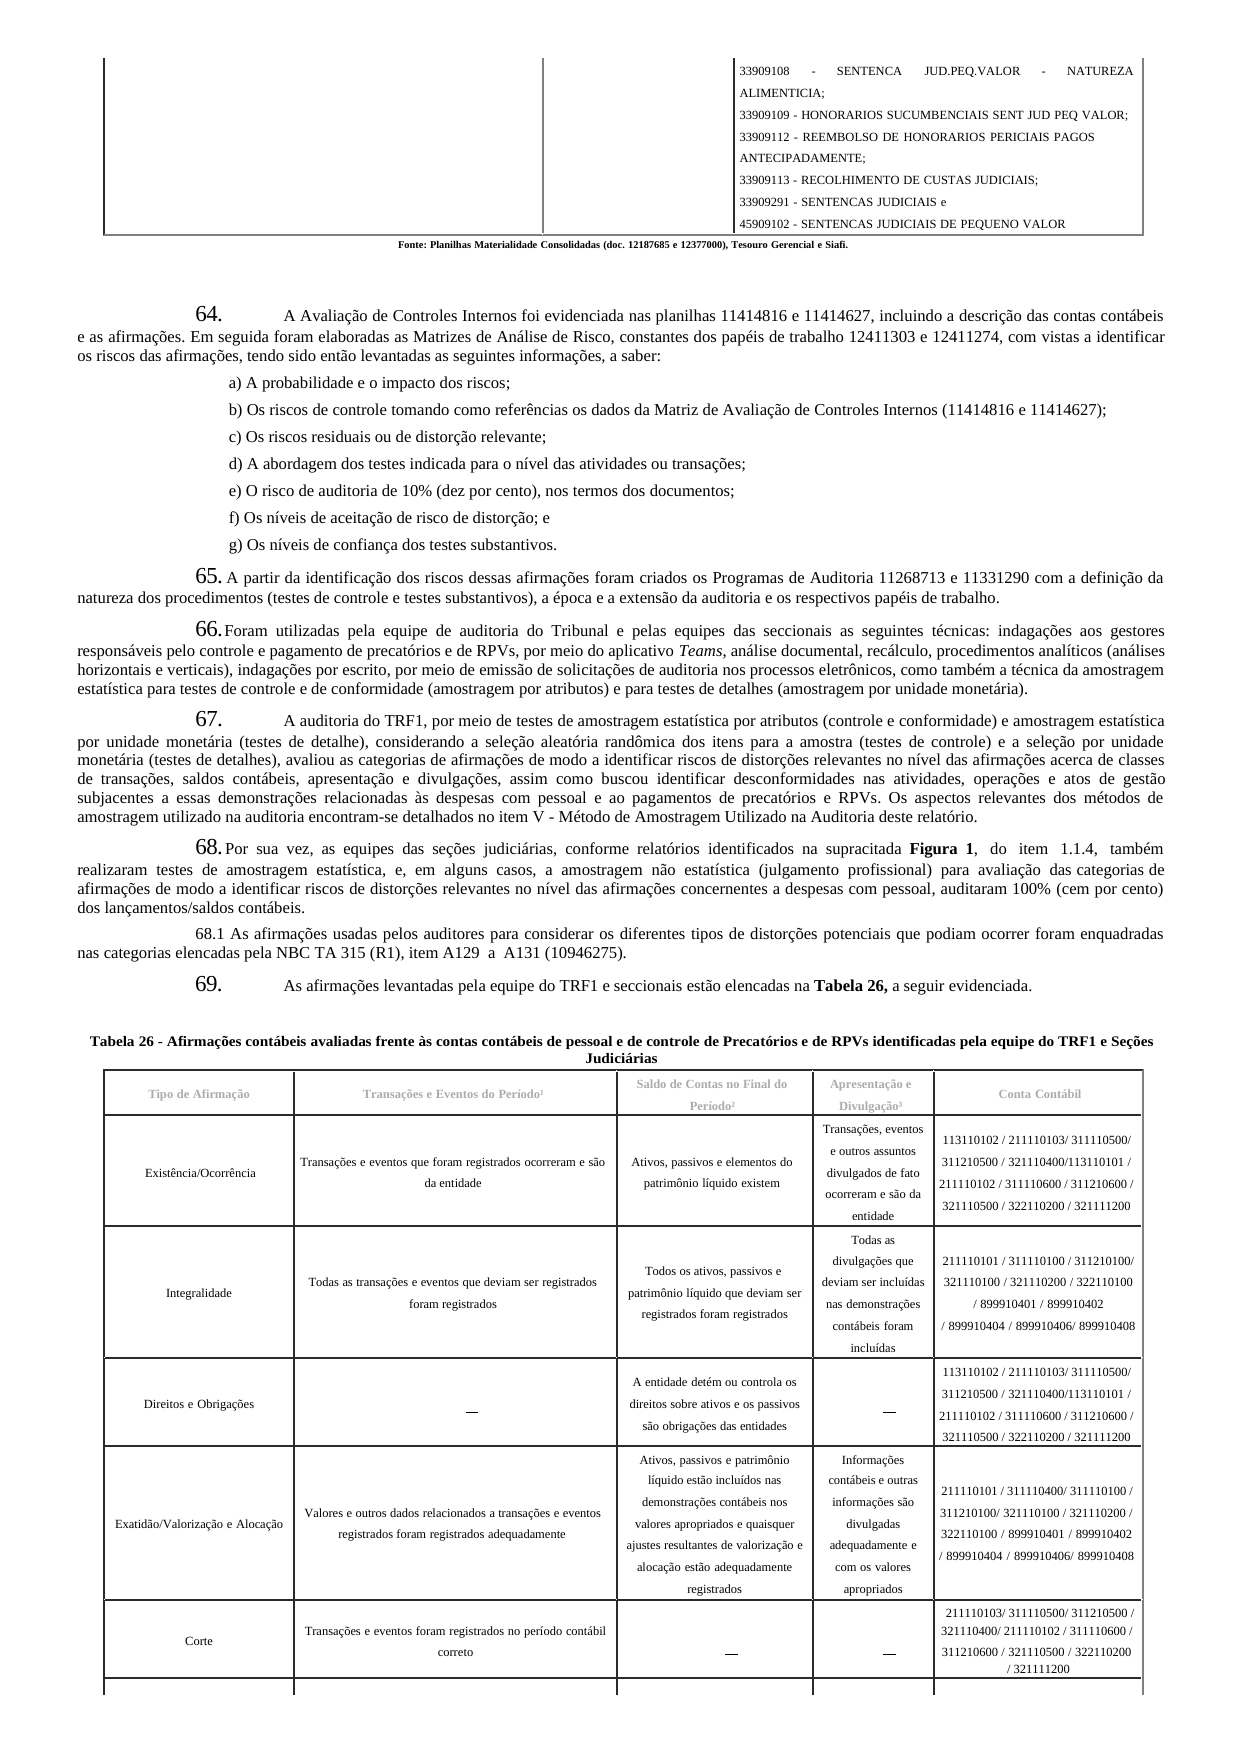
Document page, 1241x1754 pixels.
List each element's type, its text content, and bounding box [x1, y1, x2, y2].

table_cell [295, 1579, 616, 1598]
list A partir da identificação dos riscos dessas afirmações foram criados os Programas de Auditoria 11268713 e 11331290 com a definição da natureza dos procedimentos (testes de controle e testes substantivos), a época e a extensão da auditoria e os respectivos papéis de trabalho. [77, 562, 1165, 607]
table_cell [935, 1579, 1142, 1598]
table_cell [935, 1445, 1142, 1469]
table_cell incluídas [814, 1337, 933, 1357]
table_cell 211110103/ 311110500/ 311210500 / [935, 1599, 1142, 1621]
table_cell Exatidão/Valorização e Alocação [105, 1470, 293, 1579]
list O risco de auditoria de 10% (dez por cento), nos termos dos documentos; [228, 481, 1196, 500]
table_cell 113110102 / 211110103/ 311110500/ 311210500 / 321110400/113110101 / 211110102 / 311110600 / 311210600 / 321110500 / 322110200 / 321111200 [935, 1357, 1142, 1445]
table_cell Todas as [814, 1227, 933, 1250]
table_header Conta Contábil [935, 1071, 1142, 1114]
table_cell [105, 1601, 293, 1621]
table_cell [295, 1359, 616, 1445]
table_header [105, 58, 542, 234]
table_cell [618, 1601, 812, 1677]
table_cell Integralidade [105, 1250, 293, 1337]
table_cell 211110101 / 311110400/ 311110100 / 311210100/ 321110100 / 321110200 / 322110100 / 899910401 / 899910402 / 899910404 / 899910406/ 899910408 [935, 1470, 1142, 1579]
table_cell Transações e eventos foram registrados no período contábil correto [295, 1621, 616, 1660]
list As afirmações levantadas pela equipe do TRF1 e seccionais estão elencadas na Tabela 26, a seguir evidenciada. [195, 970, 1196, 997]
table_cell Todas as transações e eventos que deviam ser registrados foram registrados [295, 1250, 616, 1337]
text Fonte: Planilhas Materialidade Consolidadas (doc. 12187685 e 12377000), Tesouro Gerencial e Siafi. [87, 239, 1159, 251]
table_cell 113110102 / 211110103/ 311110500/ 311210500 / 321110400/113110101 / 211110102 / 311110600 / 311210600 / 321110500 / 322110200 / 321111200 [935, 1114, 1142, 1225]
table_cell [295, 1447, 616, 1469]
table_cell [814, 1601, 933, 1677]
table_cell / 321111200 [935, 1660, 1142, 1677]
table_cell Existência/Ocorrência [105, 1116, 293, 1225]
table_cell Corte [105, 1621, 293, 1660]
list A auditoria do TRF1, por meio de testes de amostragem estatística por atributos (controle e conformidade) e amostragem estatística por unidade monetária (testes de detalhe), considerando a seleção aleatória randômica dos itens para a amostra (testes de controle) e a seleção por unidade monetária (testes de detalhes), avaliou as categorias de afirmações de modo a identificar riscos de distorções relevantes no nível das afirmações acerca de classes de transações, saldos contábeis, apresentação e divulgações, assim como buscou identificar desconformidades nas atividades, operações e atos de gestão subjacentes a essas demonstrações relacionadas às despesas com pessoal e ao pagamentos de precatórios e RPVs. Os aspectos relevantes dos métodos de amostragem utilizado na auditoria encontram-se detalhados no item V - Método de Amostragem Utilizado na Auditoria deste relatório. [77, 706, 1165, 826]
table_cell [935, 1677, 1142, 1695]
table_cell [935, 1225, 1142, 1250]
table_cell Direitos e Obrigações [105, 1359, 293, 1445]
list Os níveis de aceitação de risco de distorção; e [228, 508, 1196, 527]
list Os níveis de confiança dos testes substantivos. [228, 535, 1196, 554]
table_cell [295, 1337, 616, 1357]
table_cell Ativos, passivos e patrimônio [618, 1447, 812, 1469]
table_header Tipo de Afirmação [105, 1071, 293, 1114]
list A probabilidade e o impacto dos riscos; [228, 372, 1196, 392]
table_cell [295, 1679, 616, 1695]
text Tabela 26 - Afirmações contábeis avaliadas frente às contas contábeis de pessoal e de controle de Precatórios e de RPVs identificadas pela equipe do TRF1 e Seções Judiciárias [87, 1033, 1156, 1067]
list A Avaliação de Controles Internos foi evidenciada nas planilhas 11414816 e 11414627, incluindo a descrição das contas contábeis e as afirmações. Em seguida foram elaboradas as Matrizes de Análise de Risco, constantes dos papéis de trabalho 12411303 e 12411274, com vistas a identificar os riscos das afirmações, tendo sido então levantadas as seguintes informações, a saber: [77, 301, 1166, 364]
table_header [542, 58, 734, 234]
table_cell [618, 1337, 812, 1357]
table_header Transações e Eventos do Período¹ [295, 1071, 616, 1114]
table_cell 211110101 / 311110100 / 311210100/ 321110100 / 321110200 / 322110100 / 899910401 / 899910402 / 899910404 / 899910406/ 899910408 [935, 1250, 1142, 1337]
table_cell A entidade detém ou controla os direitos sobre ativos e os passivos são obrigações das entidades [618, 1359, 812, 1445]
list Os riscos residuais ou de distorção relevante; [228, 427, 1196, 446]
table_cell líquido estão incluídos nas demonstrações contábeis nos valores apropriados e quaisquer ajustes resultantes de valorização e alocação estão adequadamente [618, 1470, 812, 1579]
table_cell [618, 1227, 812, 1250]
table_cell [935, 1337, 1142, 1357]
table_cell [618, 1679, 812, 1695]
table_cell Valores e outros dados relacionados a transações e eventos registrados foram registrados adequadamente [295, 1470, 616, 1579]
table_cell [105, 1679, 293, 1695]
table_cell Informações [814, 1447, 933, 1469]
table_cell [295, 1660, 616, 1677]
table_cell [105, 1447, 293, 1469]
table_cell Transações e eventos que foram registrados ocorreram e são da entidade [295, 1116, 616, 1225]
table_cell registrados [618, 1579, 812, 1598]
list Por sua vez, as equipes das seções judiciárias, conforme relatórios identificados na supracitada Figura 1, do item 1.1.4, também realizaram testes de amostragem estatística, e, em alguns casos, a amostragem não estatística (julgamento profissional) para avaliação das categorias de afirmações de modo a identificar riscos de distorções relevantes no nível das afirmações concernentes a despesas com pessoal, auditaram 100% (cem por cento) dos lançamentos/saldos contábeis. [77, 834, 1165, 917]
list Foram utilizadas pela equipe de auditoria do Tribunal e pelas equipes das seccionais as seguintes técnicas: indagações aos gestores responsáveis pelo controle e pagamento de precatórios e de RPVs, por meio do aplicativo Teams, análise documental, recálculo, procedimentos analíticos (análises horizontais e verticais), indagações por escrito, por meio de emissão de solicitações de auditoria nos processos eletrônicos, como também a técnica da amostragem estatística para testes de controle e de conformidade (amostragem por atributos) e para testes de detalhes (amostragem por unidade monetária). [77, 615, 1165, 698]
table_cell 321110400/ 211110102 / 311110600 / 311210600 / 321110500 / 322110200 [935, 1621, 1142, 1660]
table_cell [814, 1359, 933, 1445]
table_cell [105, 1660, 293, 1677]
table_header Saldo de Contas no Final do Período² [618, 1071, 812, 1114]
table_header 33909108 - SENTENCA JUD.PEQ.VALOR - NATUREZA ALIMENTICIA; 33909109 - HONORARIOS SUCUMBENCIAIS SENT JUD PEQ VALOR; 33909112 - REEMBOLSO DE HONORARIOS PERICIAIS PAGOS ANTECIPADAMENTE; 33909113 - RECOLHIMENTO DE CUSTAS JUDICIAIS; 33909291 - SENTENCAS JUDICIAIS e 45909102 - SENTENCAS JUDICIAIS DE PEQUENO VALOR [734, 58, 1142, 234]
table_cell [105, 1579, 293, 1598]
list As afirmações usadas pelos auditores para considerar os diferentes tipos de distorções potenciais que podiam ocorrer foram enquadradas nas categorias elencadas pela NBC TA 315 (R1), item A129 a A131 (10946275). [77, 925, 1165, 962]
table_cell [105, 1227, 293, 1250]
table_cell [295, 1227, 616, 1250]
table_header Apresentação e Divulgação³ [814, 1071, 933, 1114]
table_cell contábeis e outras informações são divulgadas adequadamente e com os valores [814, 1470, 933, 1579]
table_cell [295, 1601, 616, 1621]
table_cell Todos os ativos, passivos e patrimônio líquido que deviam ser registrados foram registrados [618, 1250, 812, 1337]
table_cell divulgações que deviam ser incluídas nas demonstrações contábeis foram [814, 1250, 933, 1337]
table_cell Transações, eventos e outros assuntos divulgados de fato ocorreram e são da entidade [814, 1116, 933, 1225]
table_cell [105, 1337, 293, 1357]
list A abordagem dos testes indicada para o nível das atividades ou transações; [228, 454, 1196, 473]
list Os riscos de controle tomando como referências os dados da Matriz de Avaliação de Controles Internos (11414816 e 11414627); [228, 399, 1196, 419]
table_cell [814, 1679, 933, 1695]
table_cell Ativos, passivos e elementos do patrimônio líquido existem [618, 1116, 812, 1225]
table_cell apropriados [814, 1579, 933, 1598]
